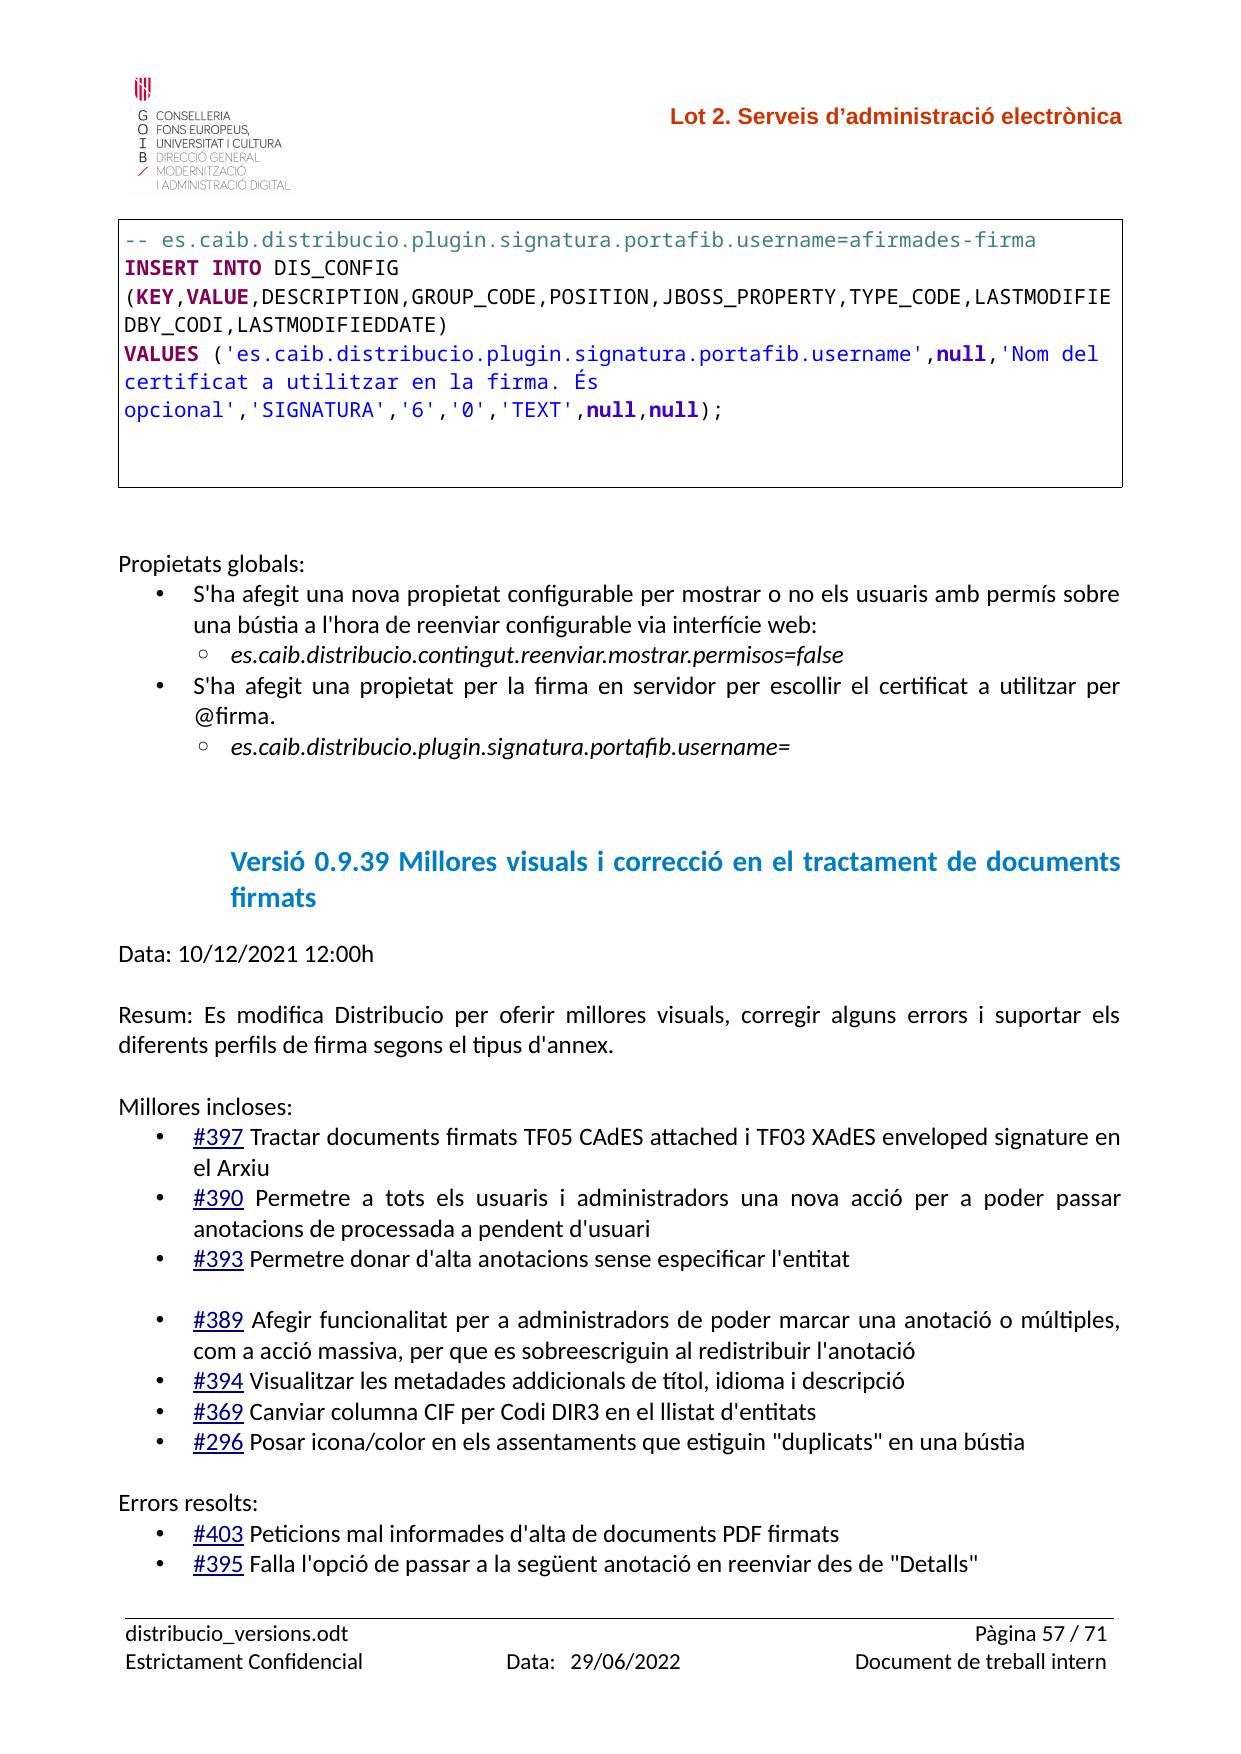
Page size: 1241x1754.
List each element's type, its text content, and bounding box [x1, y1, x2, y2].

text Propietats globals: [118, 548, 1122, 578]
list S'ha afegit una propietat per la firma en servidor per escollir el certificat a utilitzar per @firma. [156, 670, 1122, 731]
text Errors resolts: [118, 1487, 1122, 1518]
list #369 Canviar columna CIF per Codi DIR3 en el llistat d'entitats [156, 1396, 1122, 1426]
list #393 Permetre donar d'alta anotacions sense especificar l'entitat [156, 1243, 1122, 1274]
list #394 Visualitzar les metadades addicionals de títol, idioma i descripció [156, 1365, 1122, 1396]
subtitle Versió 0.9.39 Millores visuals i correcció en el tractament de documents firmats [153, 843, 1122, 914]
list es.caib.distribucio.contingut.reenviar.mostrar.permisos=false [193, 639, 1122, 670]
list #395 Falla l'opció de passar a la següent anotació en reenviar des de "Detalls" [156, 1548, 1122, 1579]
list #390 Permetre a tots els usuaris i administradors una nova acció per a poder passar anotacions de processada a pendent d'usuari [156, 1182, 1122, 1243]
list S'ha afegit una nova propietat configurable per mostrar o no els usuaris amb permís sobre una bústia a l'hora de reenviar configurable via interfície web: [156, 578, 1122, 639]
table_header -- es.caib.distribucio.plugin.signatura.portafib.username=afirmades-firma INSERT INTO DIS_CONFIG (KEY,VALUE,DESCRIPTION,GROUP_CODE,POSITION,JBOSS_PROPERTY,TYPE_CODE,LASTMODIFIEDBY_CODI,LASTMODIFIEDDATE) VALUES ('es.caib.distribucio.plugin.signatura.portafib.username',null,'Nom del certificat a utilitzar en la firma. És opcional','SIGNATURA','6','0','TEXT',null,null); [119, 220, 1122, 487]
list es.caib.distribucio.plugin.signatura.portafib.username= [193, 731, 1122, 761]
list #296 Posar icona/color en els assentaments que estiguin "duplicats" en una bústia [156, 1426, 1122, 1457]
list #397 Tractar documents firmats TF05 CAdES attached i TF03 XAdES enveloped signature en el Arxiu [156, 1121, 1122, 1182]
text Data: 10/12/2021 12:00h [118, 938, 1122, 968]
text Resum: Es modifica Distribucio per oferir millores visuals, corregir alguns errors i suportar els diferents perfils de firma segons el tipus d'annex. [118, 999, 1122, 1060]
picture [126, 70, 299, 197]
text Millores incloses: [118, 1091, 1122, 1121]
list #389 Afegir funcionalitat per a administradors de poder marcar una anotació o múltiples, com a acció massiva, per que es sobreescriguin al redistribuir l'anotació [156, 1304, 1122, 1365]
list #403 Peticions mal informades d'alta de documents PDF firmats [156, 1518, 1122, 1548]
